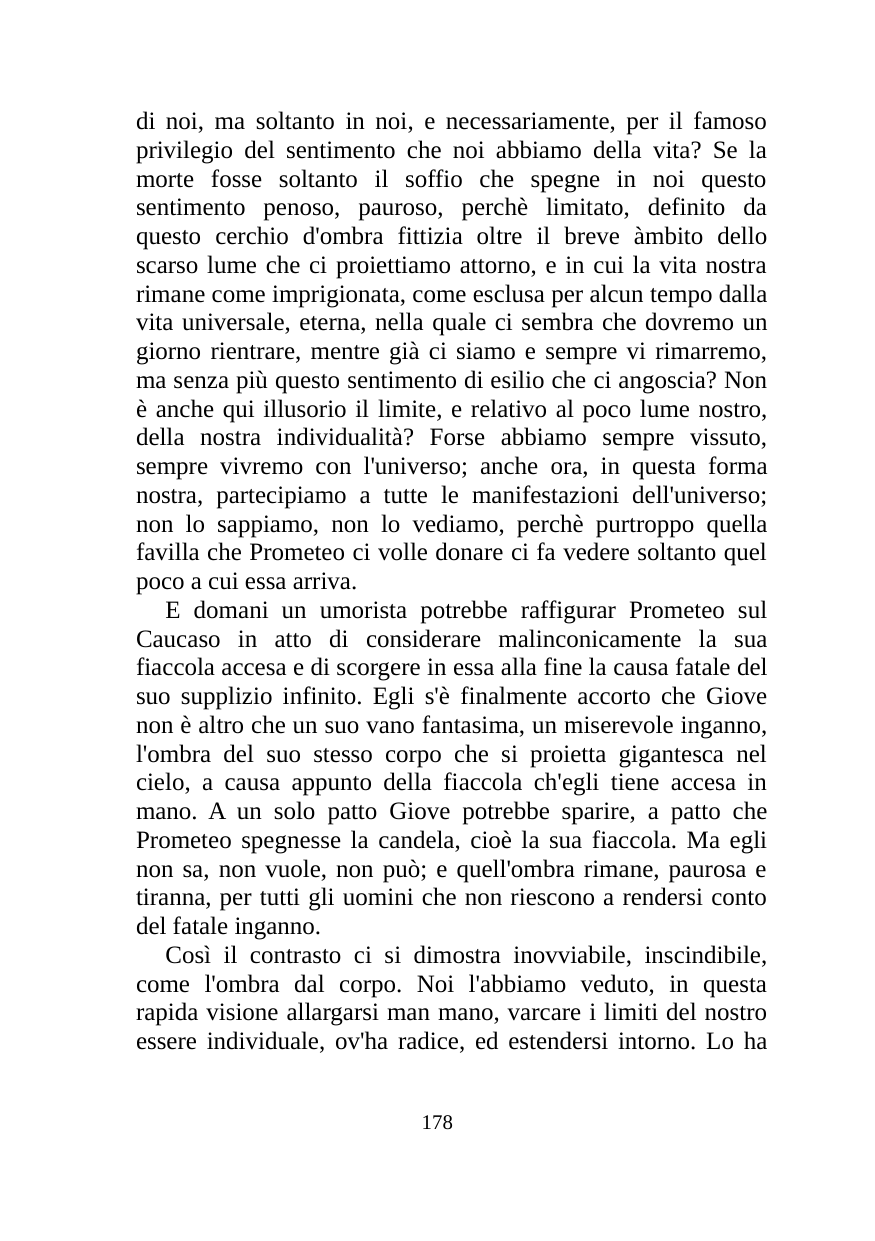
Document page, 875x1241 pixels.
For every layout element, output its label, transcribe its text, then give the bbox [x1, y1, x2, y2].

text di noi, ma soltanto in noi, e necessariamente, per il famoso privilegio del sentimento che noi abbiamo della vita? Se la morte fosse soltanto il soffio che spegne in noi questo sentimento penoso, pauroso, perchè limitato, definito da questo cerchio d'ombra fittizia oltre il breve àmbito dello scarso lume che ci proiettiamo attorno, e in cui la vita nostra rimane come imprigionata, come esclusa per alcun tempo dalla vita universale, eterna, nella quale ci sembra che dovremo un giorno rientrare, mentre già ci siamo e sempre vi rimarremo, ma senza più questo sentimento di esilio che ci angoscia? Non è anche qui illusorio il limite, e relativo al poco lume nostro, della nostra individualità? Forse abbiamo sempre vissuto, sempre vivremo con l'universo; anche ora, in questa forma nostra, partecipiamo a tutte le manifestazioni dell'universo; non lo sappiamo, non lo vediamo, perchè purtroppo quella favilla che Prometeo ci volle donare ci fa vedere soltanto quel poco a cui essa arriva. [136, 106, 768, 595]
text Così il contrasto ci si dimostra inovviabile, inscindibile, come l'ombra dal corpo. Noi l'abbiamo veduto, in questa rapida visione allargarsi man mano, varcare i limiti del nostro essere individuale, ov'ha radice, ed estendersi intorno. Lo ha [136, 940, 768, 1055]
text E domani un umorista potrebbe raffigurar Prometeo sul Caucaso in atto di considerare malinconicamente la sua fiaccola accesa e di scorgere in essa alla fine la causa fatale del suo supplizio infinito. Egli s'è finalmente accorto che Giove non è altro che un suo vano fantasima, un miserevole inganno, l'ombra del suo stesso corpo che si proietta gigantesca nel cielo, a causa appunto della fiaccola ch'egli tiene accesa in mano. A un solo patto Giove potrebbe sparire, a patto che Prometeo spegnesse la candela, cioè la sua fiaccola. Ma egli non sa, non vuole, non può; e quell'ombra rimane, paurosa e tiranna, per tutti gli uomini che non riescono a rendersi conto del fatale inganno. [136, 595, 768, 940]
